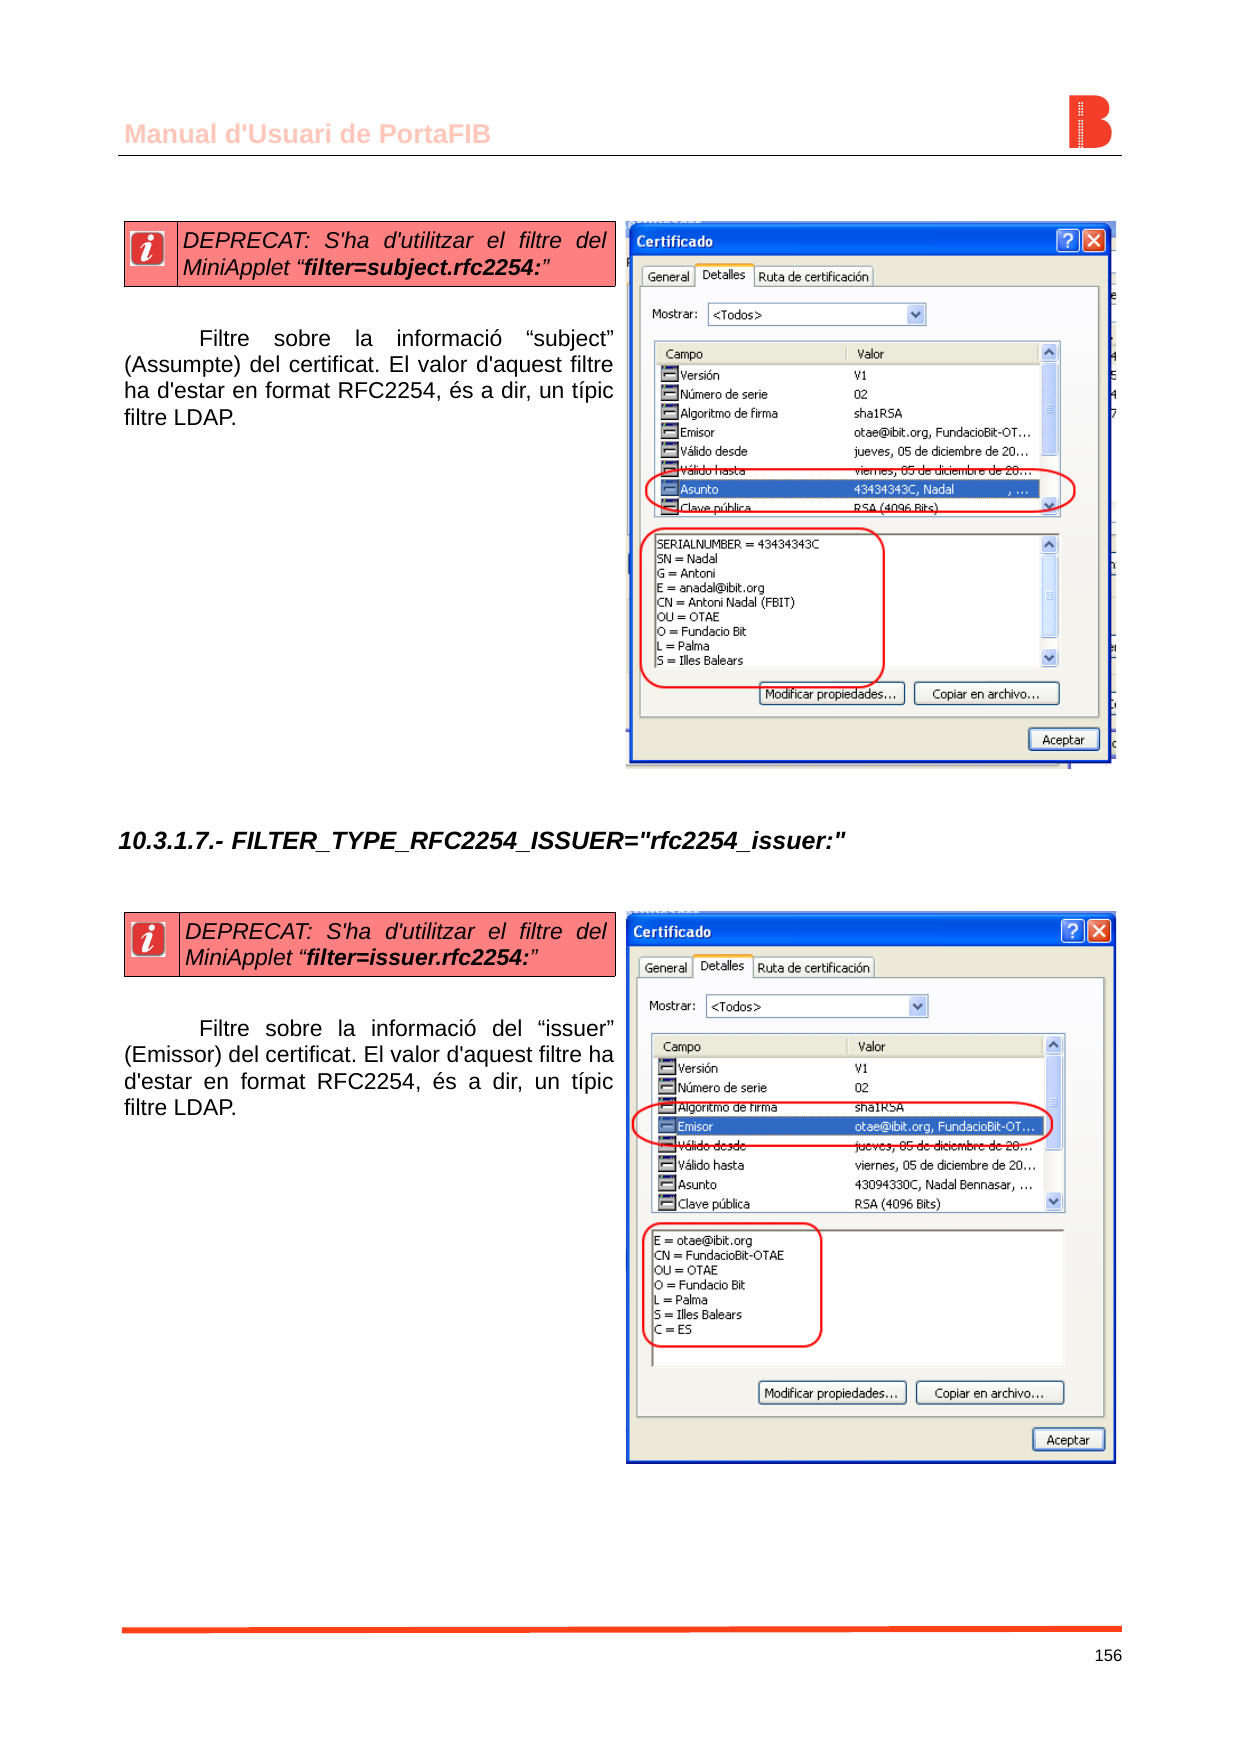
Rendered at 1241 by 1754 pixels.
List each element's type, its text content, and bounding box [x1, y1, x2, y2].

picture [130, 231, 165, 266]
table_header [620, 216, 1122, 775]
picture [131, 922, 166, 957]
table_header [620, 906, 1122, 1469]
table_header Filtre sobre la informació del “issuer” (Emissor) del certificat. El valor d'aquest filtre ha d'estar en format RFC2254, és a dir, un típic filtre LDAP. [118, 906, 620, 1469]
table_header Filtre sobre la informació “subject” (Assumpte) del certificat. El valor d'aquest filtre ha d'estar en format RFC2254, és a dir, un típic filtre LDAP. [118, 216, 620, 775]
table_header [125, 913, 179, 976]
table_header DEPRECAT: S'ha d'utilitzar el filtre del MiniApplet “filter=subject.rfc2254:” [178, 222, 615, 286]
subtitle FILTER_TYPE_RFC2254_ISSUER="rfc2254_issuer:" [118, 826, 1122, 855]
picture [1063, 94, 1117, 150]
table_header [125, 222, 177, 286]
table_header DEPRECAT: S'ha d'utilitzar el filtre del MiniApplet “filter=issuer.rfc2254:” [180, 913, 615, 976]
picture [625, 911, 1117, 1464]
picture [625, 221, 1117, 769]
